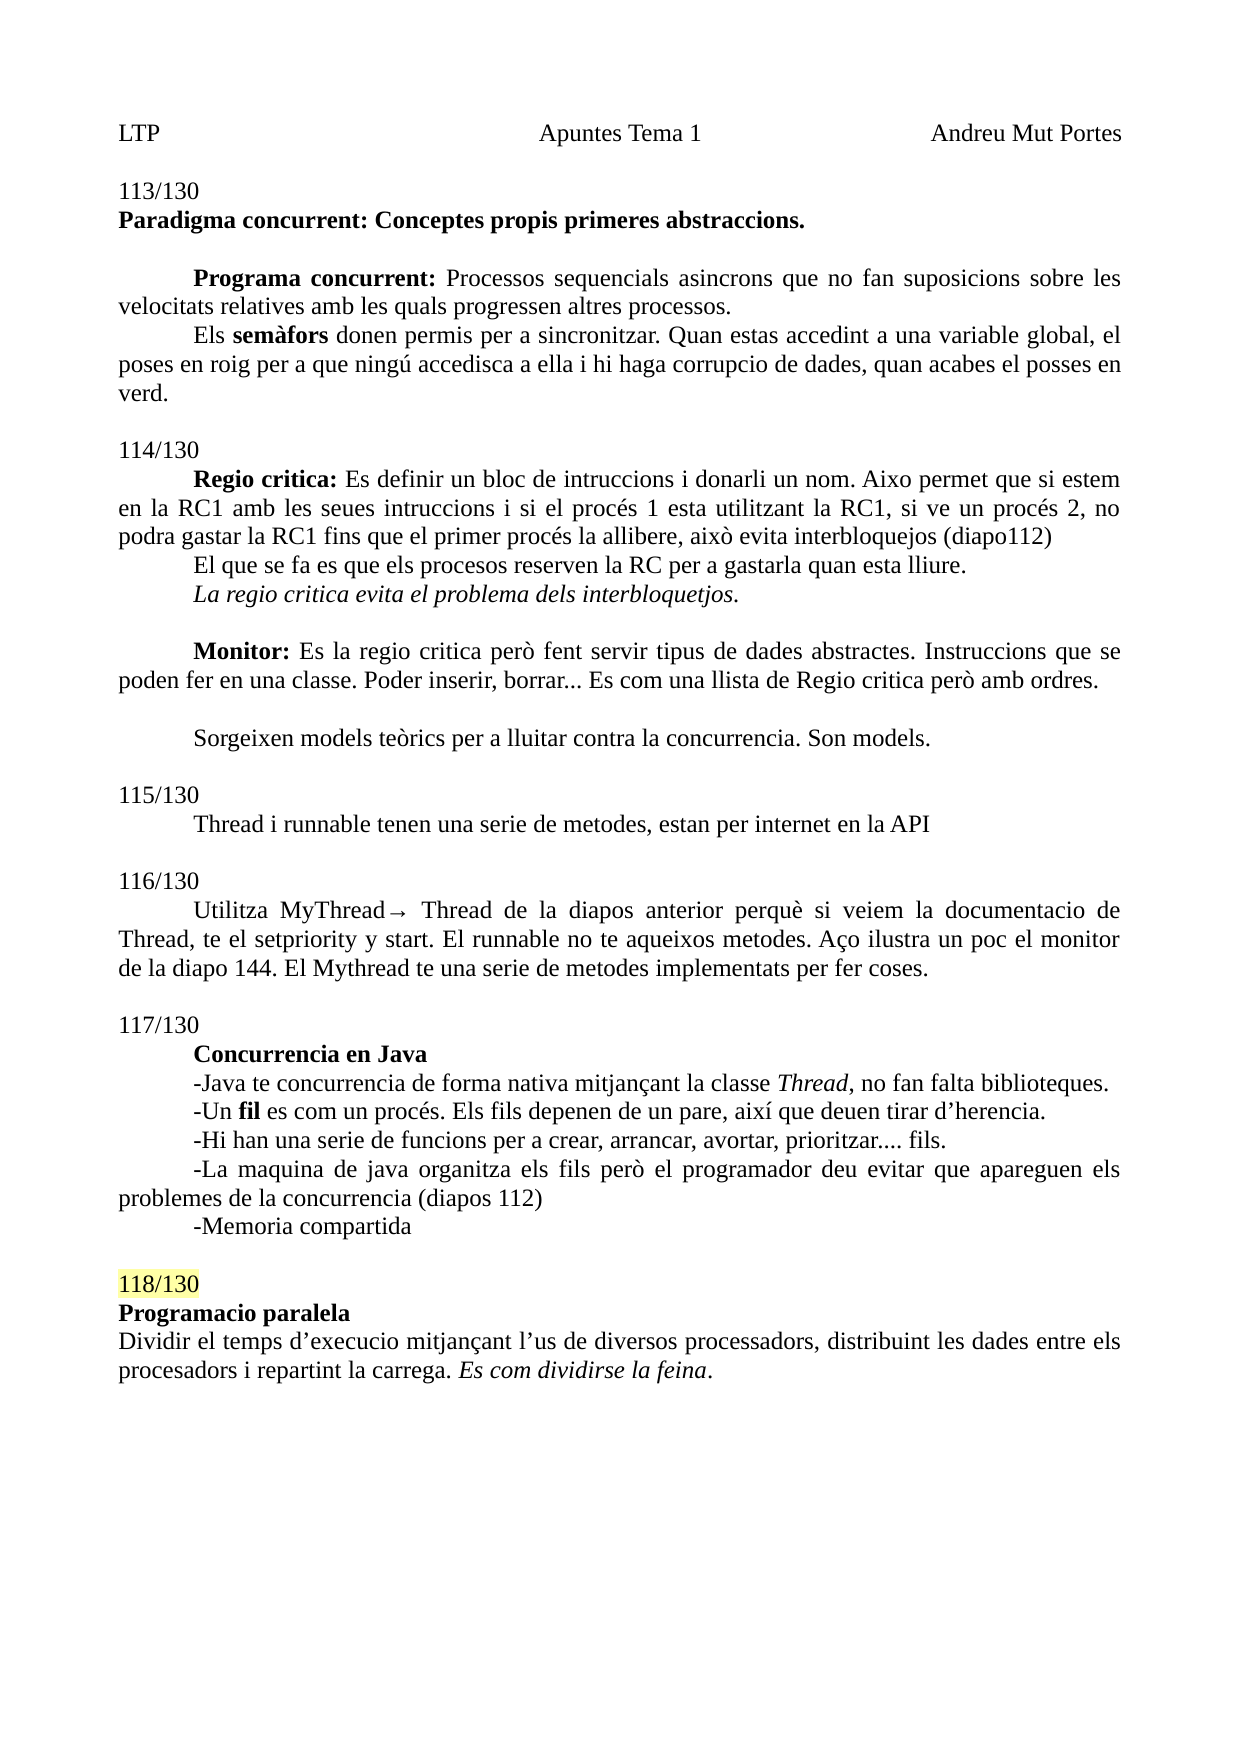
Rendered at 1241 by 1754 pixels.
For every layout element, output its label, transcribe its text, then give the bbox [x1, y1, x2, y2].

text La regio critica evita el problema dels interbloquetjos. [118, 579, 1122, 608]
text 118/130 [118, 1269, 1122, 1298]
text Els semàfors donen permis per a sincronitzar. Quan estas accedint a una variable global, el poses en roig per a que ningú accedisca a ella i hi haga corrupcio de dades, quan acabes el posses en verd. [118, 320, 1122, 406]
text -Memoria compartida [118, 1211, 1122, 1240]
text Paradigma concurrent: Conceptes propis primeres abstraccions. [118, 205, 1122, 234]
text -La maquina de java organitza els fils però el programador deu evitar que apareguen els problemes de la concurrencia (diapos 112) [118, 1154, 1122, 1211]
text 116/130 [118, 866, 1122, 895]
text Monitor: Es la regio critica però fent servir tipus de dades abstractes. Instruccions que se poden fer en una classe. Poder inserir, borrar... Es com una llista de Regio critica però amb ordres. [118, 636, 1122, 694]
text Programa concurrent: Processos sequencials asincrons que no fan suposicions sobre les velocitats relatives amb les quals progressen altres processos. [118, 263, 1122, 320]
text Utilitza MyThread→ Thread de la diapos anterior perquè si veiem la documentacio de Thread, te el setpriority y start. El runnable no te aqueixos metodes. Aço ilustra un poc el monitor de la diapo 144. El Mythread te una serie de metodes implementats per fer coses. [118, 895, 1122, 981]
text -Java te concurrencia de forma nativa mitjançant la classe Thread, no fan falta biblioteques. [118, 1068, 1122, 1096]
text Sorgeixen models teòrics per a lluitar contra la concurrencia. Son models. [118, 723, 1122, 751]
text 113/130 [118, 176, 1122, 205]
text -Hi han una serie de funcions per a crear, arrancar, avortar, prioritzar.... fils. [118, 1125, 1122, 1154]
text Dividir el temps d’execucio mitjançant l’us de diversos processadors, distribuint les dades entre els procesadors i repartint la carrega. Es com dividirse la feina. [118, 1326, 1122, 1384]
text Thread i runnable tenen una serie de metodes, estan per internet en la API [118, 809, 1122, 838]
text 117/130 [118, 1010, 1122, 1039]
text 114/130 [118, 435, 1122, 464]
text -Un fil es com un procés. Els fils depenen de un pare, així que deuen tirar d’herencia. [118, 1096, 1122, 1125]
text Programacio paralela [118, 1298, 1122, 1326]
text 115/130 [118, 780, 1122, 809]
text El que se fa es que els procesos reserven la RC per a gastarla quan esta lliure. [118, 550, 1122, 579]
text Regio critica: Es definir un bloc de intruccions i donarli un nom. Aixo permet que si estem en la RC1 amb les seues intruccions i si el procés 1 esta utilitzant la RC1, si ve un procés 2, no podra gastar la RC1 fins que el primer procés la allibere, això evita interbloquejos (diapo112) [118, 464, 1122, 550]
text Concurrencia en Java [118, 1039, 1122, 1068]
